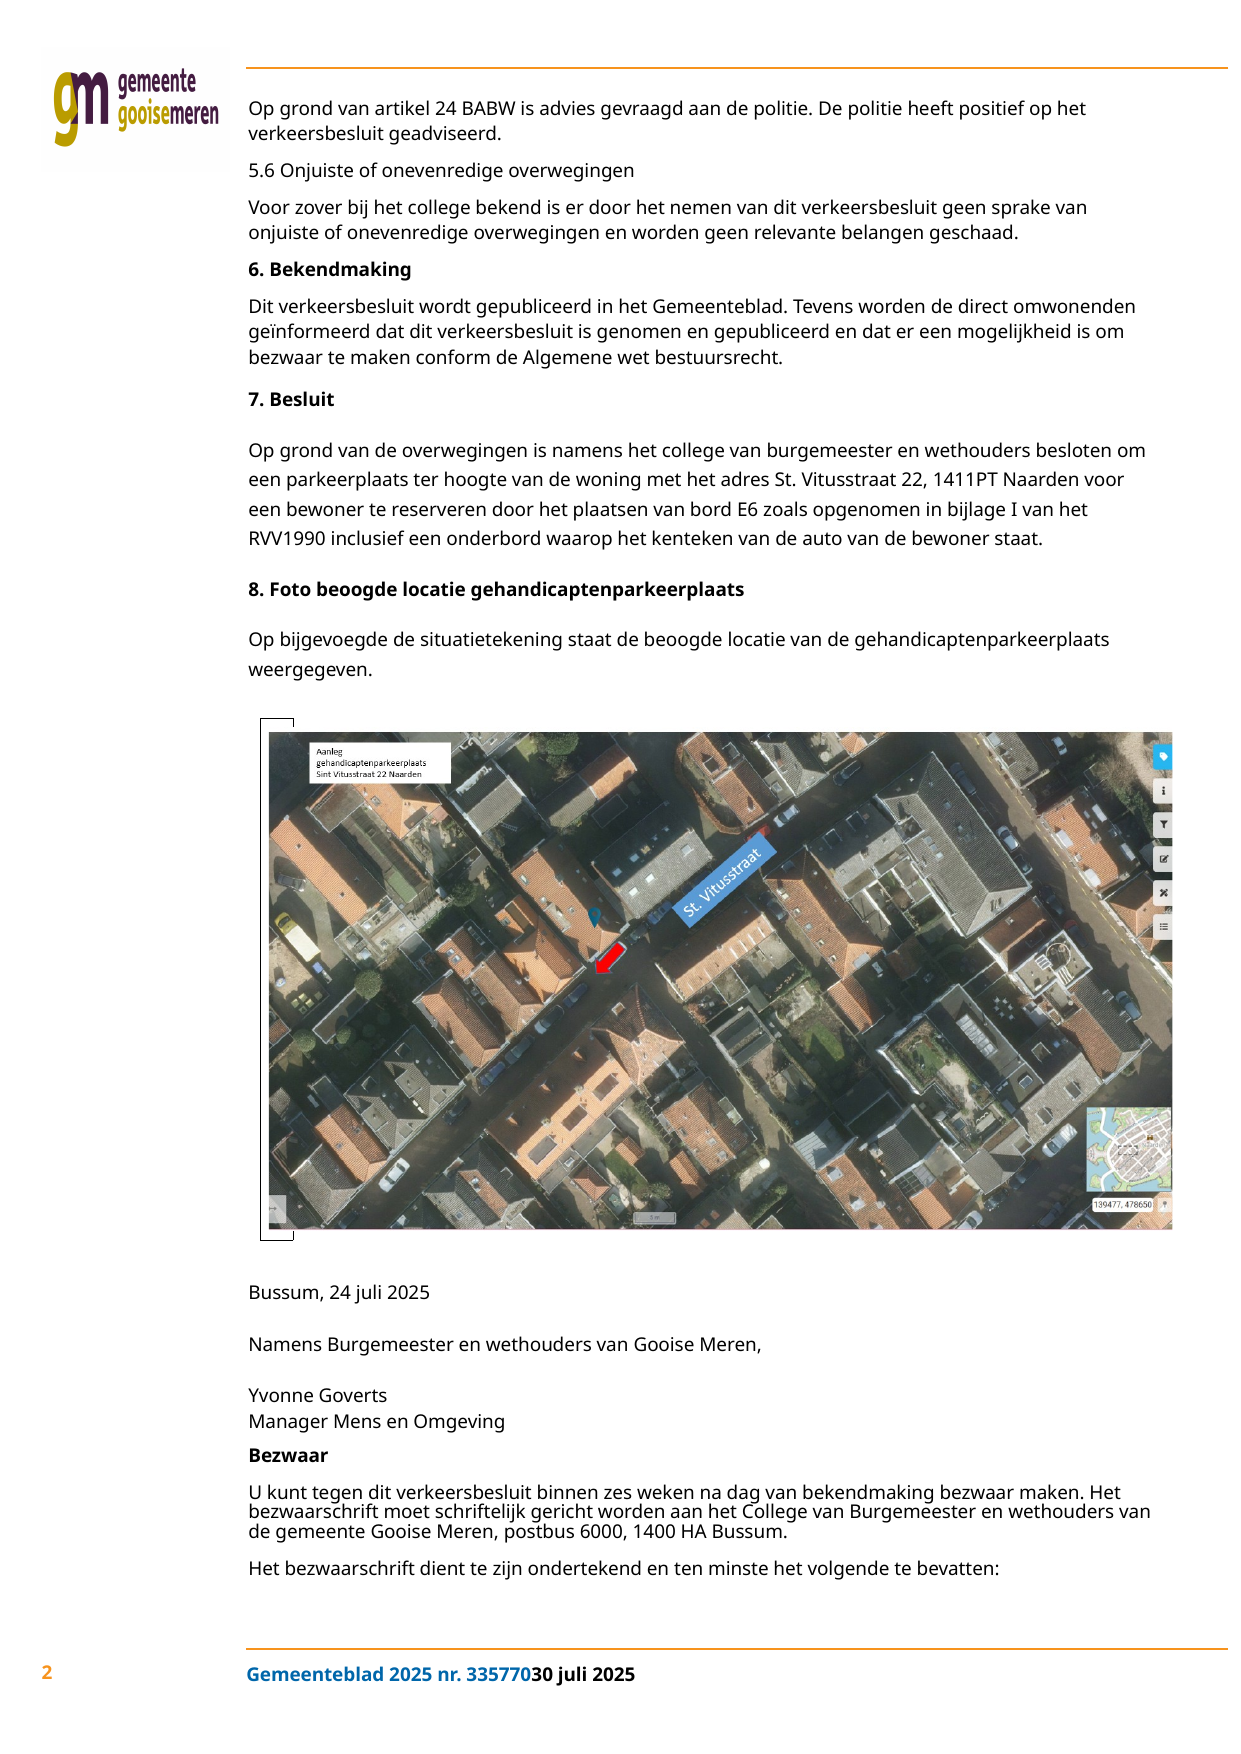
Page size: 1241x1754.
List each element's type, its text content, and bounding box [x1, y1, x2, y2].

text 5.6 Onjuiste of onevenredige overwegingen [248, 157, 1152, 183]
picture [268, 727, 1173, 1231]
text Voor zover bij het college bekend is er door het nemen van dit verkeersbesluit geen sprake van onjuiste of onevenredige overwegingen en worden geen relevante belangen geschaad. [248, 194, 1152, 245]
text Bussum, 24 juli 2025 [248, 1279, 1152, 1305]
text Op bijgevoegde de situatietekening staat de beoogde locatie van de gehandicaptenparkeerplaats weergegeven. [248, 626, 1152, 682]
text Dit verkeersbesluit wordt gepubliceerd in het Gemeenteblad. Tevens worden de direct omwonenden geïnformeerd dat dit verkeersbesluit is genomen en gepubliceerd en dat er een mogelijkheid is om bezwaar te maken conform de Algemene wet bestuursrecht. [248, 293, 1152, 370]
text Op grond van artikel 24 BABW is advies gevraagd aan de politie. De politie heeft positief op het verkeersbesluit geadviseerd. [248, 95, 1152, 146]
text 6. Bekendmaking [248, 256, 1152, 282]
text Yvonne Goverts [248, 1382, 1152, 1408]
text Manager Mens en Omgeving [248, 1408, 1152, 1434]
text 8. Foto beoogde locatie gehandicaptenparkeerplaats [248, 576, 1152, 602]
text Op grond van de overwegingen is namens het college van burgemeester en wethouders besloten om een parkeerplaats ter hoogte van de woning met het adres St. Vitusstraat 22, 1411PT Naarden voor een bewoner te reserveren door het plaatsen van bord E6 zoals opgenomen in bijlage I van het RVV1990 inclusief een onderbord waarop het kenteken van de auto van de bewoner staat. [248, 437, 1152, 551]
text Bezwaar [248, 1447, 1152, 1467]
picture [41, 47, 231, 172]
text 7. Besluit [248, 386, 1152, 412]
text Namens Burgemeester en wethouders van Gooise Meren, [248, 1331, 1152, 1356]
text Het bezwaarschrift dient te zijn ondertekend en ten minste het volgende te bevatten: [248, 1560, 1152, 1579]
text U kunt tegen dit verkeersbesluit binnen zes weken na dag van bekendmaking bezwaar maken. Het bezwaarschrift moet schriftelijk gericht worden aan het College van Burgemeester en wethouders van de gemeente Gooise Meren, postbus 6000, 1400 HA Bussum. [248, 1484, 1152, 1542]
